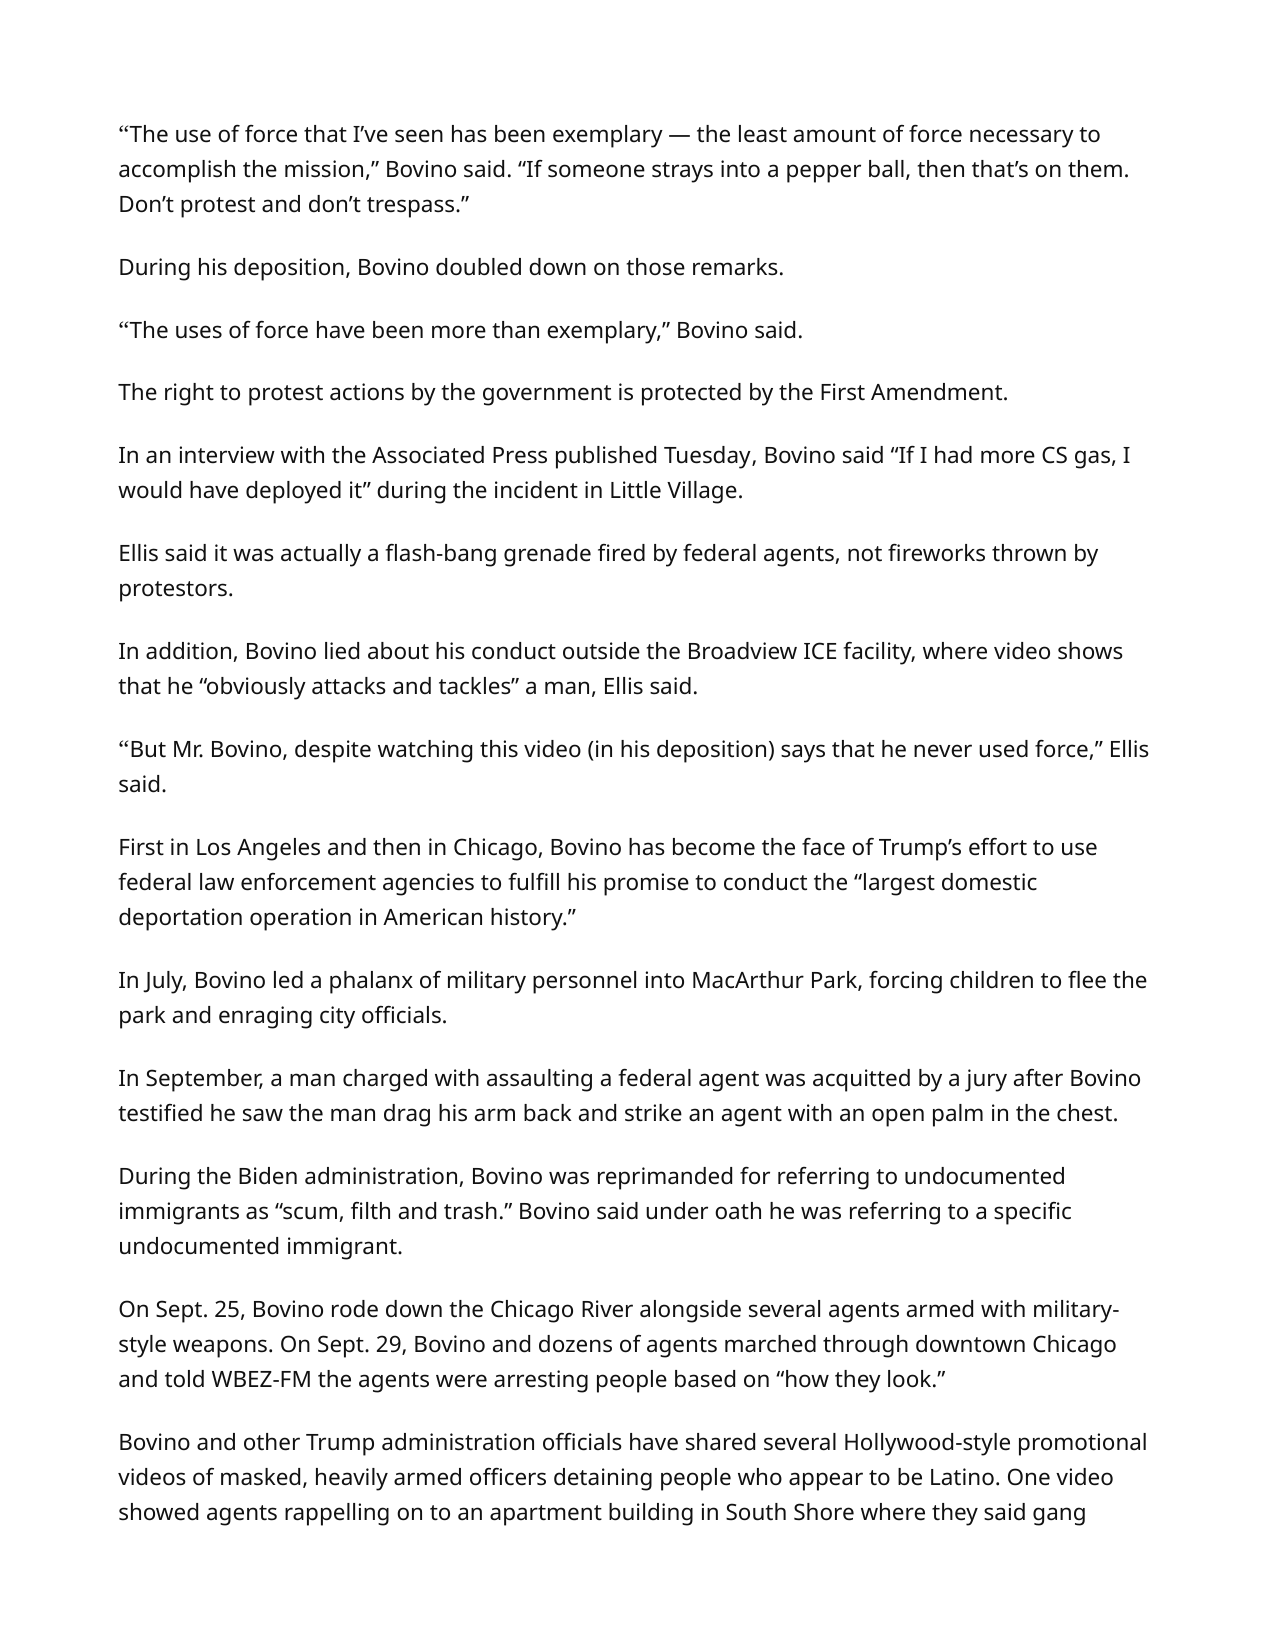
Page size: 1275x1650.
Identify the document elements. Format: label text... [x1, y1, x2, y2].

text In an interview with the Associated Press published Tuesday, Bovino said “If I had more CS gas, I would have deployed it” during the incident in Little Village. [118, 439, 1157, 505]
text Bovino and other Trump administration officials have shared several Hollywood-style promotional videos of masked, heavily armed officers detaining people who appear to be Latino. One video showed agents rappelling on to an apartment building in South Shore where they said gang [118, 1426, 1157, 1527]
text On Sept. 25, Bovino rode down the Chicago River alongside several agents armed with military-style weapons. On Sept. 29, Bovino and dozens of agents marched through downtown Chicago and told WBEZ-FM the agents were arresting people based on “how they look.” [118, 1293, 1157, 1394]
text The right to protest actions by the government is protected by the First Amendment. [118, 377, 1157, 407]
text “But Mr. Bovino, despite watching this video (in his deposition) says that he never used force,” Ellis said. [118, 733, 1157, 799]
text In September, a man charged with assaulting a federal agent was acquitted by a jury after Bovino testified he saw the man drag his arm back and strike an agent with an open palm in the chest. [118, 1062, 1157, 1128]
text During the Biden administration, Bovino was reprimanded for referring to undocumented immigrants as “scum, filth and trash.” Bovino said under oath he was referring to a specific undocumented immigrant. [118, 1160, 1157, 1261]
text “The use of force that I’ve seen has been exemplary — the least amount of force necessary to accomplish the mission,” Bovino said. “If someone strays into a pepper ball, then that’s on them. Don’t protest and don’t trespass.” [118, 118, 1157, 219]
text In addition, Bovino lied about his conduct outside the Broadview ICE facility, where video shows that he “obviously attacks and tackles” a man, Ellis said. [118, 635, 1157, 701]
text In July, Bovino led a phalanx of military personnel into MacArthur Park, forcing children to flee the park and enraging city officials. [118, 964, 1157, 1030]
text “The uses of force have been more than exemplary,” Bovino said. [118, 314, 1157, 344]
text First in Los Angeles and then in Chicago, Bovino has become the face of Trump’s effort to use federal law enforcement agencies to fulfill his promise to conduct the “largest domestic deportation operation in American history.” [118, 831, 1157, 932]
text During his deposition, Bovino doubled down on those remarks. [118, 251, 1157, 282]
text Ellis said it was actually a flash-bang grenade fired by federal agents, not fireworks thrown by protestors. [118, 537, 1157, 603]
